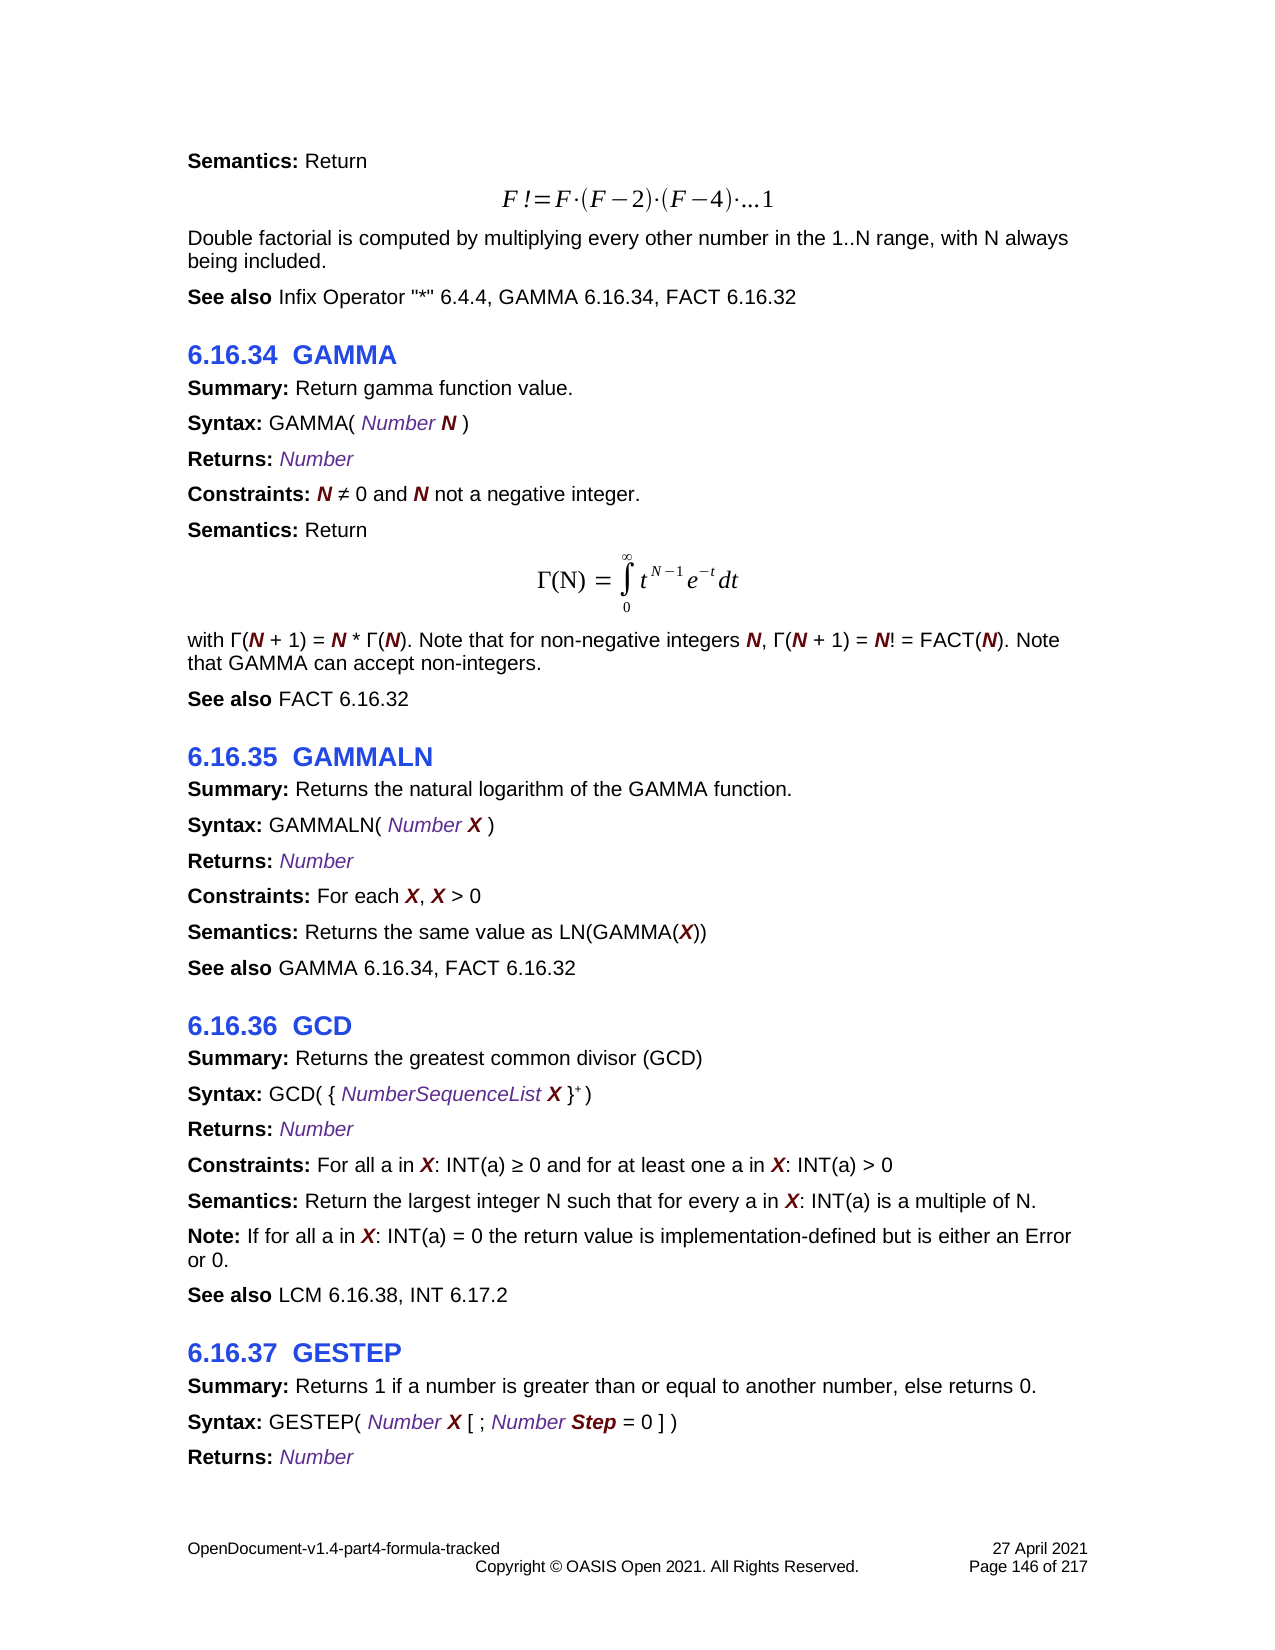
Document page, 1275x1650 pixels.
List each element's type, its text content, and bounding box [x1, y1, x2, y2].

subtitle GESTEP [187, 1338, 1088, 1368]
text Syntax: GCD( { NumberSequenceList X }+ ) [187, 1082, 1088, 1106]
text Returns: Number [187, 1118, 1088, 1141]
text Constraints: For each X, X > 0 [187, 885, 1088, 908]
text Semantics: Return [187, 150, 1088, 173]
text See also Infix Operator "*" 6.4.4, GAMMA 6.16.34, FACT 6.16.32 [187, 285, 1088, 309]
text Semantics: Return the largest integer N such that for every a in X: INT(a) is a multiple of N. [187, 1189, 1088, 1213]
text See also GAMMA 6.16.34, FACT 6.16.32 [187, 956, 1088, 979]
text Syntax: GESTEP( Number X [ ; Number Step = 0 ] ) [187, 1410, 1088, 1434]
text Constraints: For all a in X: INT(a) ≥ 0 and for at least one a in X: INT(a) > 0 [187, 1153, 1088, 1177]
subtitle GAMMALN [187, 742, 1088, 772]
text Note: If for all a in X: INT(a) = 0 the return value is implementation-defined but is either an Error or 0. [187, 1225, 1088, 1272]
text Summary: Returns the natural logarithm of the GAMMA function. [187, 778, 1088, 801]
text Summary: Returns 1 if a number is greater than or equal to another number, else returns 0. [187, 1374, 1088, 1398]
text Syntax: GAMMA( Number N ) [187, 412, 1088, 435]
text Returns: Number [187, 849, 1088, 873]
text with Γ(N + 1) = N * Γ(N). Note that for non-negative integers N, Γ(N + 1) = N! = FACT(N). Note that GAMMA can accept non-integers. [187, 628, 1088, 675]
text Returns: Number [187, 447, 1088, 471]
text See also LCM 6.16.38, INT 6.17.2 [187, 1284, 1088, 1307]
text Semantics: Returns the same value as LN(GAMMA(X)) [187, 920, 1088, 944]
text See also FACT 6.16.32 [187, 687, 1088, 711]
text Summary: Returns the greatest common divisor (GCD) [187, 1047, 1088, 1070]
subtitle GAMMA [187, 340, 1088, 370]
text Constraints: N ≠ 0 and N not a negative integer. [187, 483, 1088, 506]
text Summary: Return gamma function value. [187, 376, 1088, 399]
text Semantics: Return [187, 518, 1088, 542]
subtitle GCD [187, 1011, 1088, 1041]
text Syntax: GAMMALN( Number X ) [187, 813, 1088, 837]
text Double factorial is computed by multiplying every other number in the 1..N range, with N always being included. [187, 226, 1088, 273]
text Returns: Number [187, 1446, 1088, 1469]
